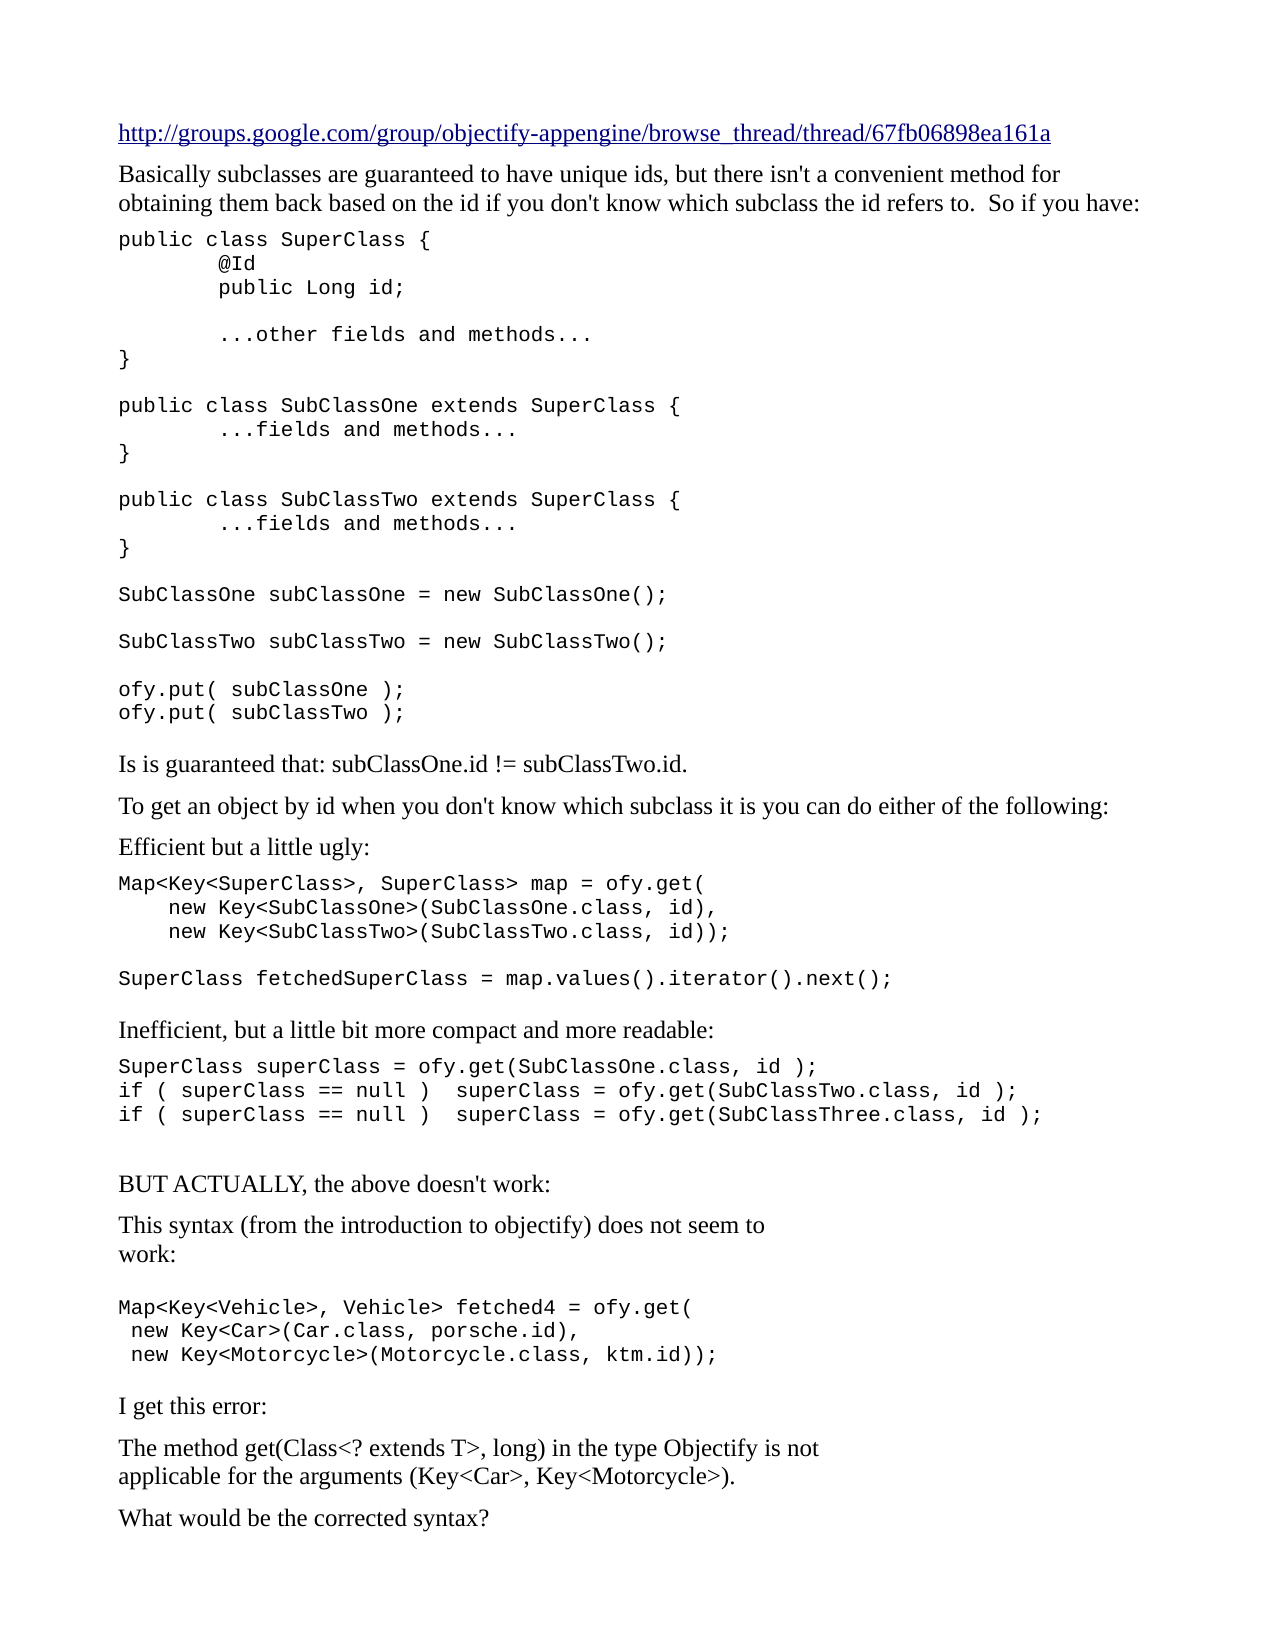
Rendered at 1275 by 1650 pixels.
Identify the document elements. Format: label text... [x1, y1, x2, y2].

text I get this error: [118, 1391, 1157, 1420]
text SubClassOne subClassOne = new SubClassOne(); [118, 584, 1157, 608]
text Efficient but a little ugly: [118, 832, 1157, 861]
text public class SubClassTwo extends SuperClass { [118, 489, 1157, 513]
text ...fields and methods... [118, 418, 1157, 442]
text Map<Key<SuperClass>, SuperClass> map = ofy.get( [118, 873, 1157, 897]
text ofy.put( subClassOne ); [118, 679, 1157, 702]
text ofy.put( subClassTwo ); [118, 702, 1157, 726]
text public class SubClassOne extends SuperClass { [118, 395, 1157, 418]
text To get an object by id when you don't know which subclass it is you can do either of the following: [118, 791, 1157, 819]
text } [118, 442, 1157, 466]
text http://groups.google.com/group/objectify-appengine/browse_thread/thread/67fb06898ea161a [118, 118, 1157, 147]
text Is is guaranteed that: subClassOne.id != subClassTwo.id. [118, 749, 1157, 778]
text The method get(Class<? extends T>, long) in the type Objectify is not applicable for the arguments (Key<Car>, Key<Motorcycle>). [118, 1433, 1157, 1490]
text new Key<SubClassTwo>(SubClassTwo.class, id)); [118, 921, 1157, 944]
text } [118, 537, 1157, 560]
text @Id [118, 253, 1157, 277]
text Inefficient, but a little bit more compact and more readable: [118, 1015, 1157, 1044]
text new Key<SubClassOne>(SubClassOne.class, id), [118, 897, 1157, 921]
text SuperClass superClass = ofy.get(SubClassOne.class, id ); [118, 1056, 1157, 1080]
text Map<Key<Vehicle>, Vehicle> fetched4 = ofy.get( new Key<Car>(Car.class, porsche.id), new Key<Motorcycle>(Motorcycle.class, ktm.id)); [118, 1297, 1157, 1368]
text public Long id; [118, 277, 1157, 300]
text if ( superClass == null ) superClass = ofy.get(SubClassTwo.class, id ); [118, 1080, 1157, 1104]
text This syntax (from the introduction to objectify) does not seem to work: [118, 1210, 1157, 1267]
text if ( superClass == null ) superClass = ofy.get(SubClassThree.class, id ); [118, 1104, 1157, 1127]
text ...fields and methods... [118, 513, 1157, 537]
text Basically subclasses are guaranteed to have unique ids, but there isn't a convenient method for obtaining them back based on the id if you don't know which subclass the id refers to. So if you have: [118, 159, 1157, 217]
text What would be the corrected syntax? [118, 1503, 1157, 1531]
text SubClassTwo subClassTwo = new SubClassTwo(); [118, 631, 1157, 655]
text ...other fields and methods... [118, 324, 1157, 348]
text public class SuperClass { [118, 229, 1157, 253]
text SuperClass fetchedSuperClass = map.values().iterator().next(); [118, 968, 1157, 992]
text BUT ACTUALLY, the above doesn't work: [118, 1169, 1157, 1197]
text } [118, 348, 1157, 371]
